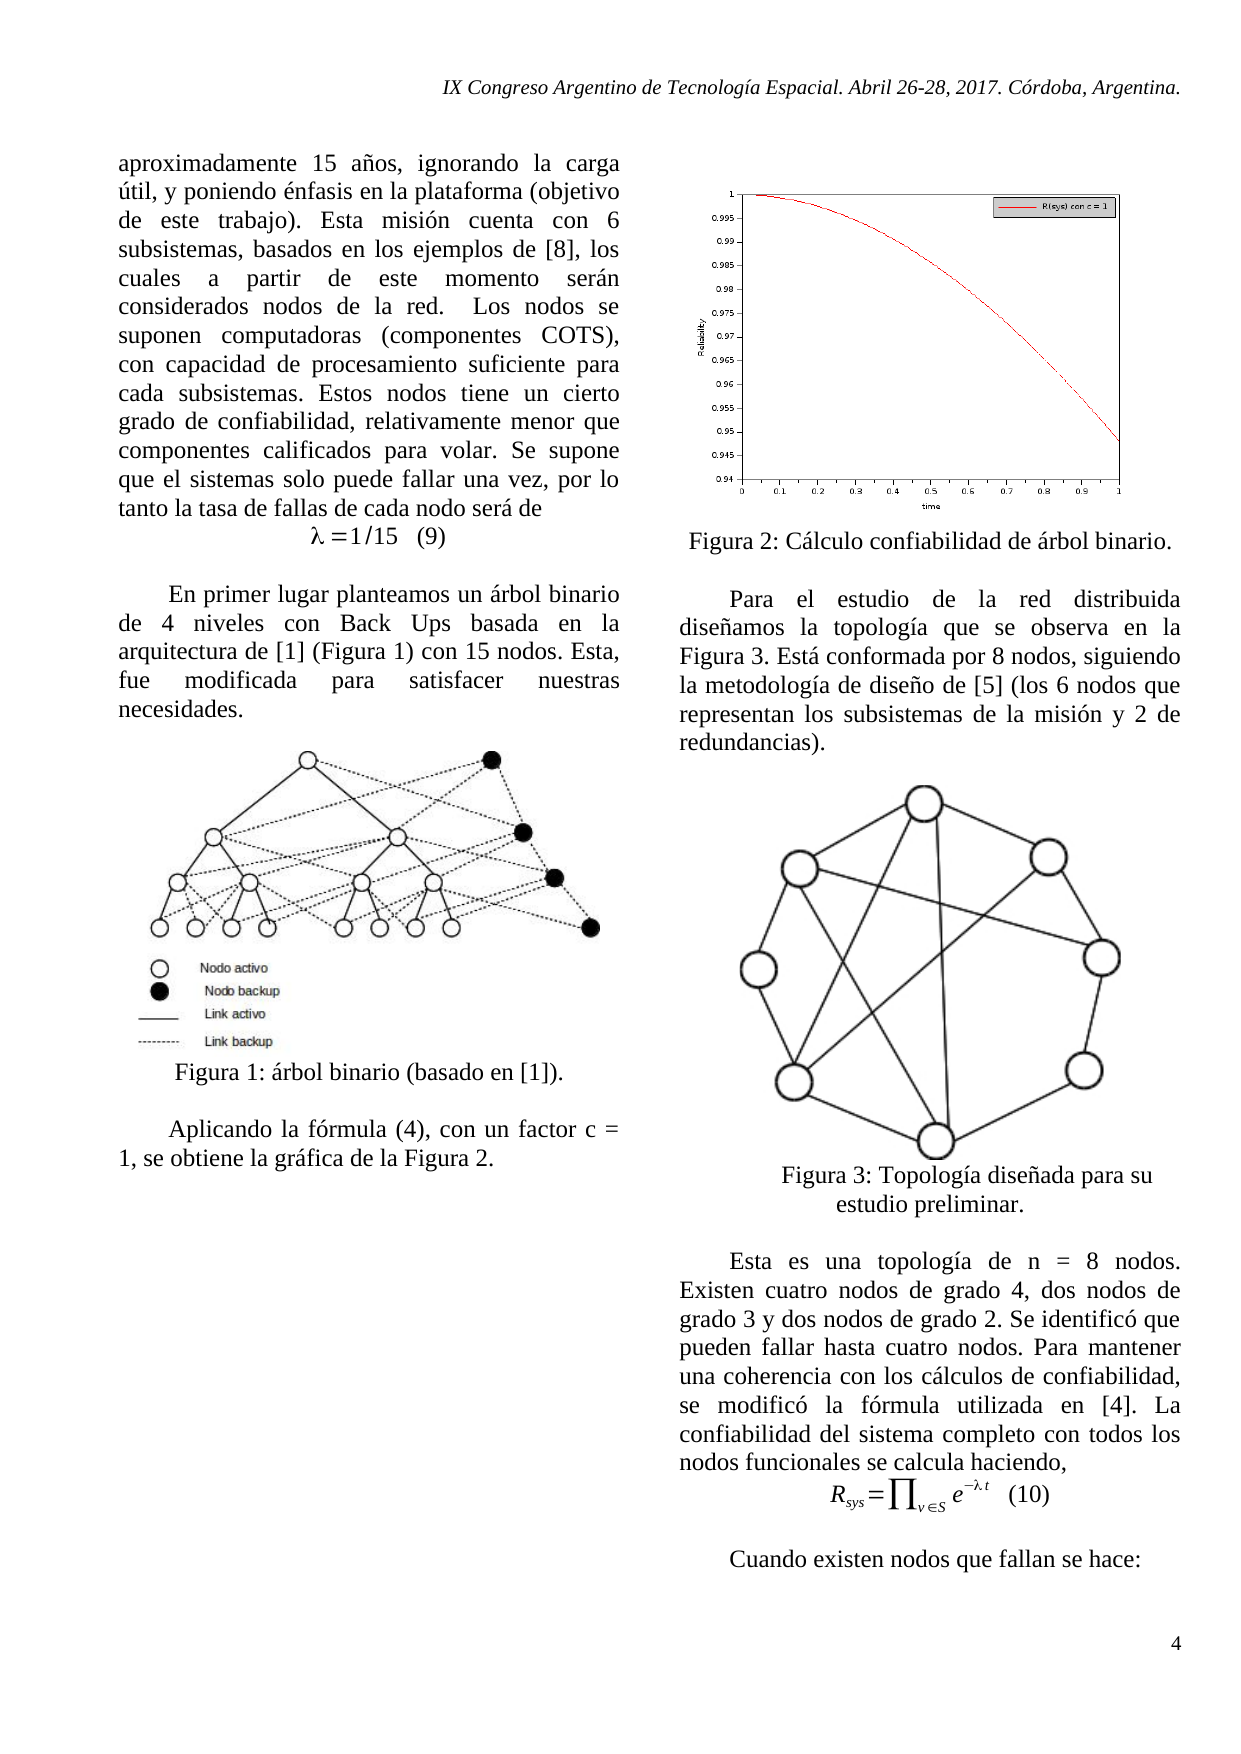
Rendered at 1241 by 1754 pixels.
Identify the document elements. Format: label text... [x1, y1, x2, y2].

text Esta es una topología de n = 8 nodos. Existen cuatro nodos de grado 4, dos nodos de grado 3 y dos nodos de grado 2. Se identificó que pueden fallar hasta cuatro nodos. Para mantener una coherencia con los cálculos de confiabilidad, se modificó la fórmula utilizada en [4]. La confiabilidad del sistema completo con todos los nodos funcionales se calcula haciendo, [679, 1246, 1181, 1476]
text Para el estudio de la red distribuida diseñamos la topología que se observa en la Figura 3. Está conformada por 8 nodos, siguiendo la metodología de diseño de [5] (los 6 nodos que representan los subsistemas de la misión y 2 de redundancias). [679, 584, 1181, 756]
text Figura 2: Cálculo confiabilidad de árbol binario. [679, 527, 1181, 555]
text Aplicando la fórmula (4), con un factor c = 1, se obtiene la gráfica de la Figura 2. [118, 1114, 620, 1172]
text (9) [118, 521, 620, 550]
picture [138, 751, 600, 1057]
text En primer lugar planteamos un árbol binario de 4 niveles con Back Ups basada en la arquitectura de [1] (Figura 1) con 15 nodos. Esta, fue modificada para satisfacer nuestras necesidades. [118, 579, 620, 723]
text (10) [679, 1476, 1181, 1516]
picture [739, 785, 1121, 1160]
text Figura 1: árbol binario (basado en [1]). [118, 1057, 620, 1085]
text aproximadamente 15 años, ignorando la carga útil, y poniendo énfasis en la plataforma (objetivo de este trabajo). Esta misión cuenta con 6 subsistemas, basados en los ejemplos de [8], los cuales a partir de este momento serán considerados nodos de la red. Los nodos se suponen computadoras (componentes COTS), con capacidad de procesamiento suficiente para cada subsistemas. Estos nodos tiene un cierto grado de confiabilidad, relativamente menor que componentes calificados para volar. Se supone que el sistemas solo puede fallar una vez, por lo tanto la tasa de fallas de cada nodo será de [118, 148, 620, 521]
picture [679, 147, 1182, 527]
text Cuando existen nodos que fallan se hace: [679, 1544, 1181, 1573]
text Figura 3: Topología diseñada para su estudio preliminar. [679, 1160, 1181, 1217]
